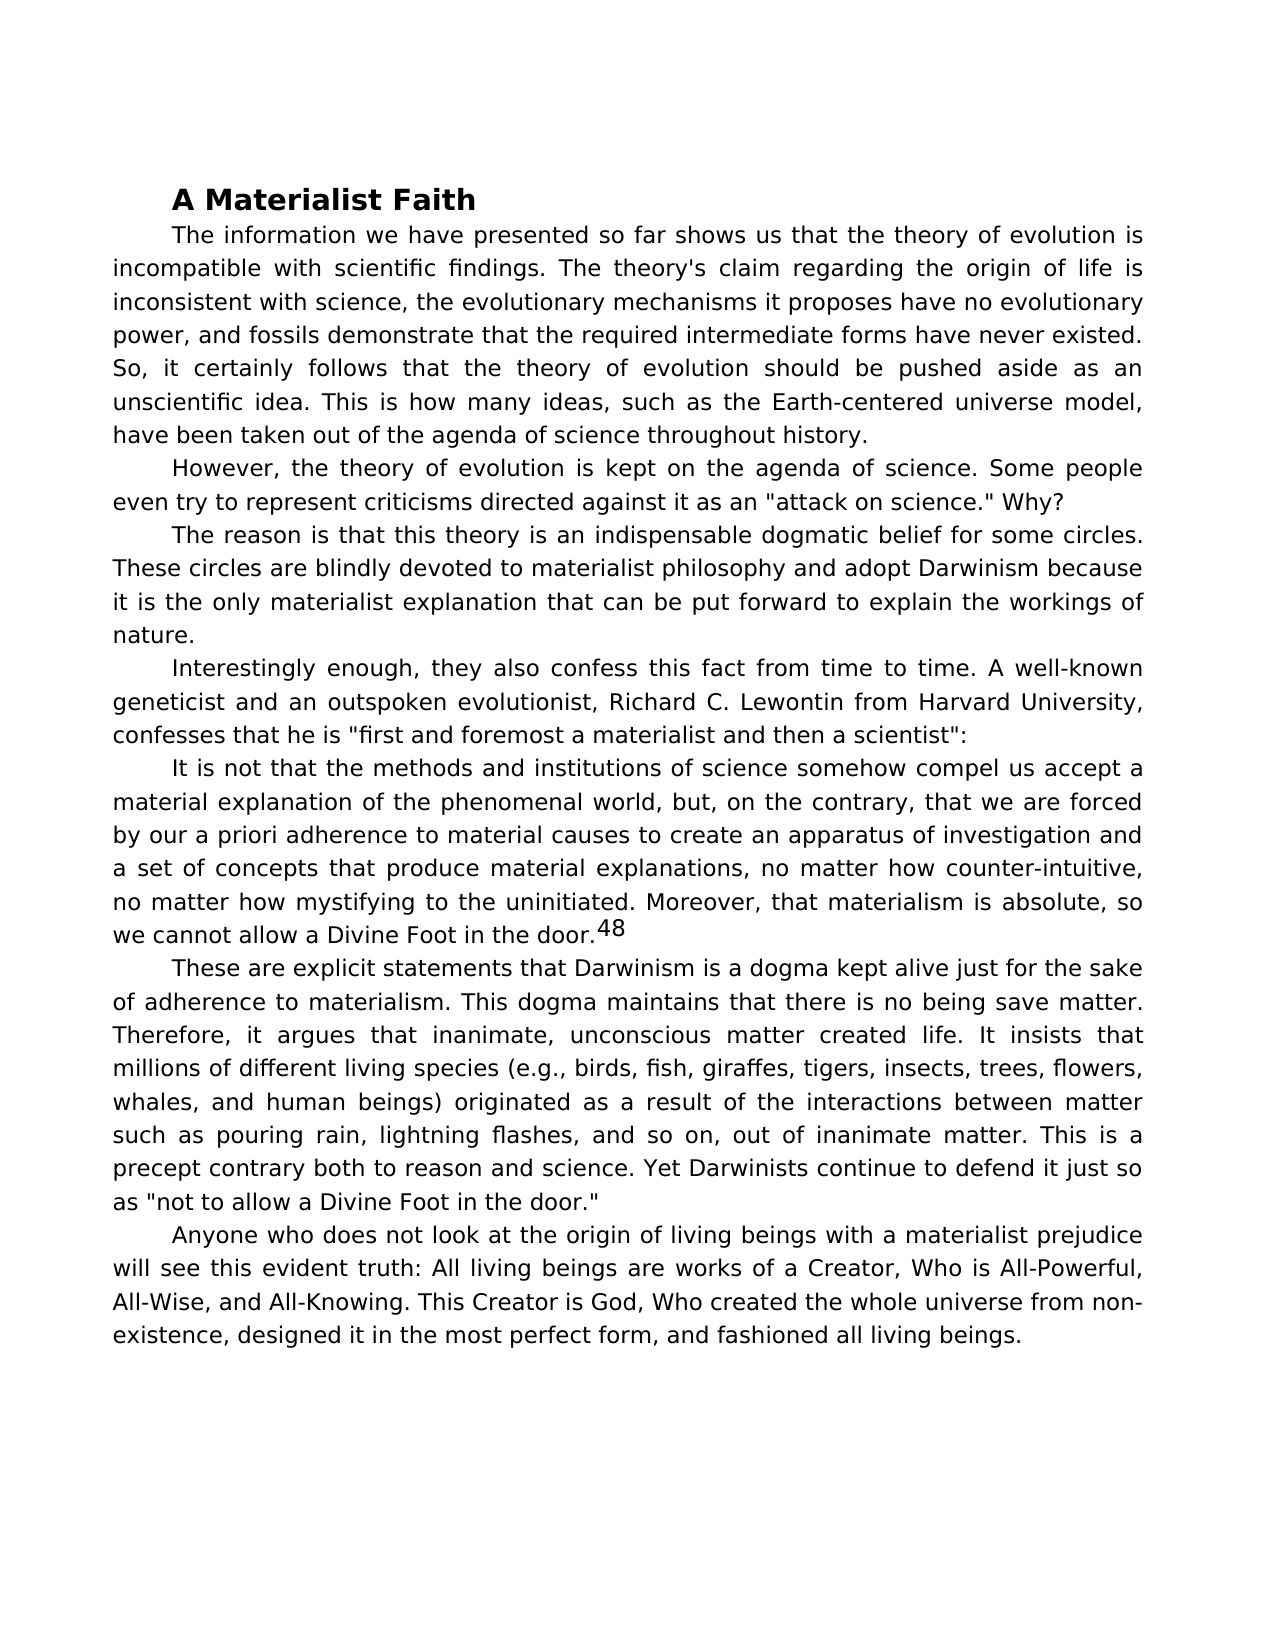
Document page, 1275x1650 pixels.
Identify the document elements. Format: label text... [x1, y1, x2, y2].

text A Materialist Faith [112, 183, 1145, 217]
text It is not that the methods and institutions of science somehow compel us accept a material explanation of the phenomenal world, but, on the contrary, that we are forced by our a priori adherence to material causes to create an apparatus of investigation and a set of concepts that produce material explanations, no matter how counter-intuitive, no matter how mystifying to the uninitiated. Moreover, that materialism is absolute, so we cannot allow a Divine Foot in the door.48 [112, 750, 1145, 950]
text Interestingly enough, they also confess this fact from time to time. A well-known geneticist and an outspoken evolutionist, Richard C. Lewontin from Harvard University, confesses that he is "first and foremost a materialist and then a scientist": [112, 650, 1145, 750]
text However, the theory of evolution is kept on the agenda of science. Some people even try to represent criticisms directed against it as an "attack on science." Why? [112, 450, 1145, 517]
text The reason is that this theory is an indispensable dogmatic belief for some circles. These circles are blindly devoted to materialist philosophy and adopt Darwinism because it is the only materialist explanation that can be put forward to explain the workings of nature. [112, 517, 1145, 650]
text Anyone who does not look at the origin of living beings with a materialist prejudice will see this evident truth: All living beings are works of a Creator, Who is All-Powerful, All-Wise, and All-Knowing. This Creator is God, Who created the whole universe from non-existence, designed it in the most perfect form, and fashioned all living beings. [112, 1217, 1145, 1350]
text The information we have presented so far shows us that the theory of evolution is incompatible with scientific findings. The theory's claim regarding the origin of life is inconsistent with science, the evolutionary mechanisms it proposes have no evolutionary power, and fossils demonstrate that the required intermediate forms have never existed. So, it certainly follows that the theory of evolution should be pushed aside as an unscientific idea. This is how many ideas, such as the Earth-centered universe model, have been taken out of the agenda of science throughout history. [112, 217, 1145, 450]
text These are explicit statements that Darwinism is a dogma kept alive just for the sake of adherence to materialism. This dogma maintains that there is no being save matter. Therefore, it argues that inanimate, unconscious matter created life. It insists that millions of different living species (e.g., birds, fish, giraffes, tigers, insects, trees, flowers, whales, and human beings) originated as a result of the interactions between matter such as pouring rain, lightning flashes, and so on, out of inanimate matter. This is a precept contrary both to reason and science. Yet Darwinists continue to defend it just so as "not to allow a Divine Foot in the door." [112, 950, 1145, 1217]
